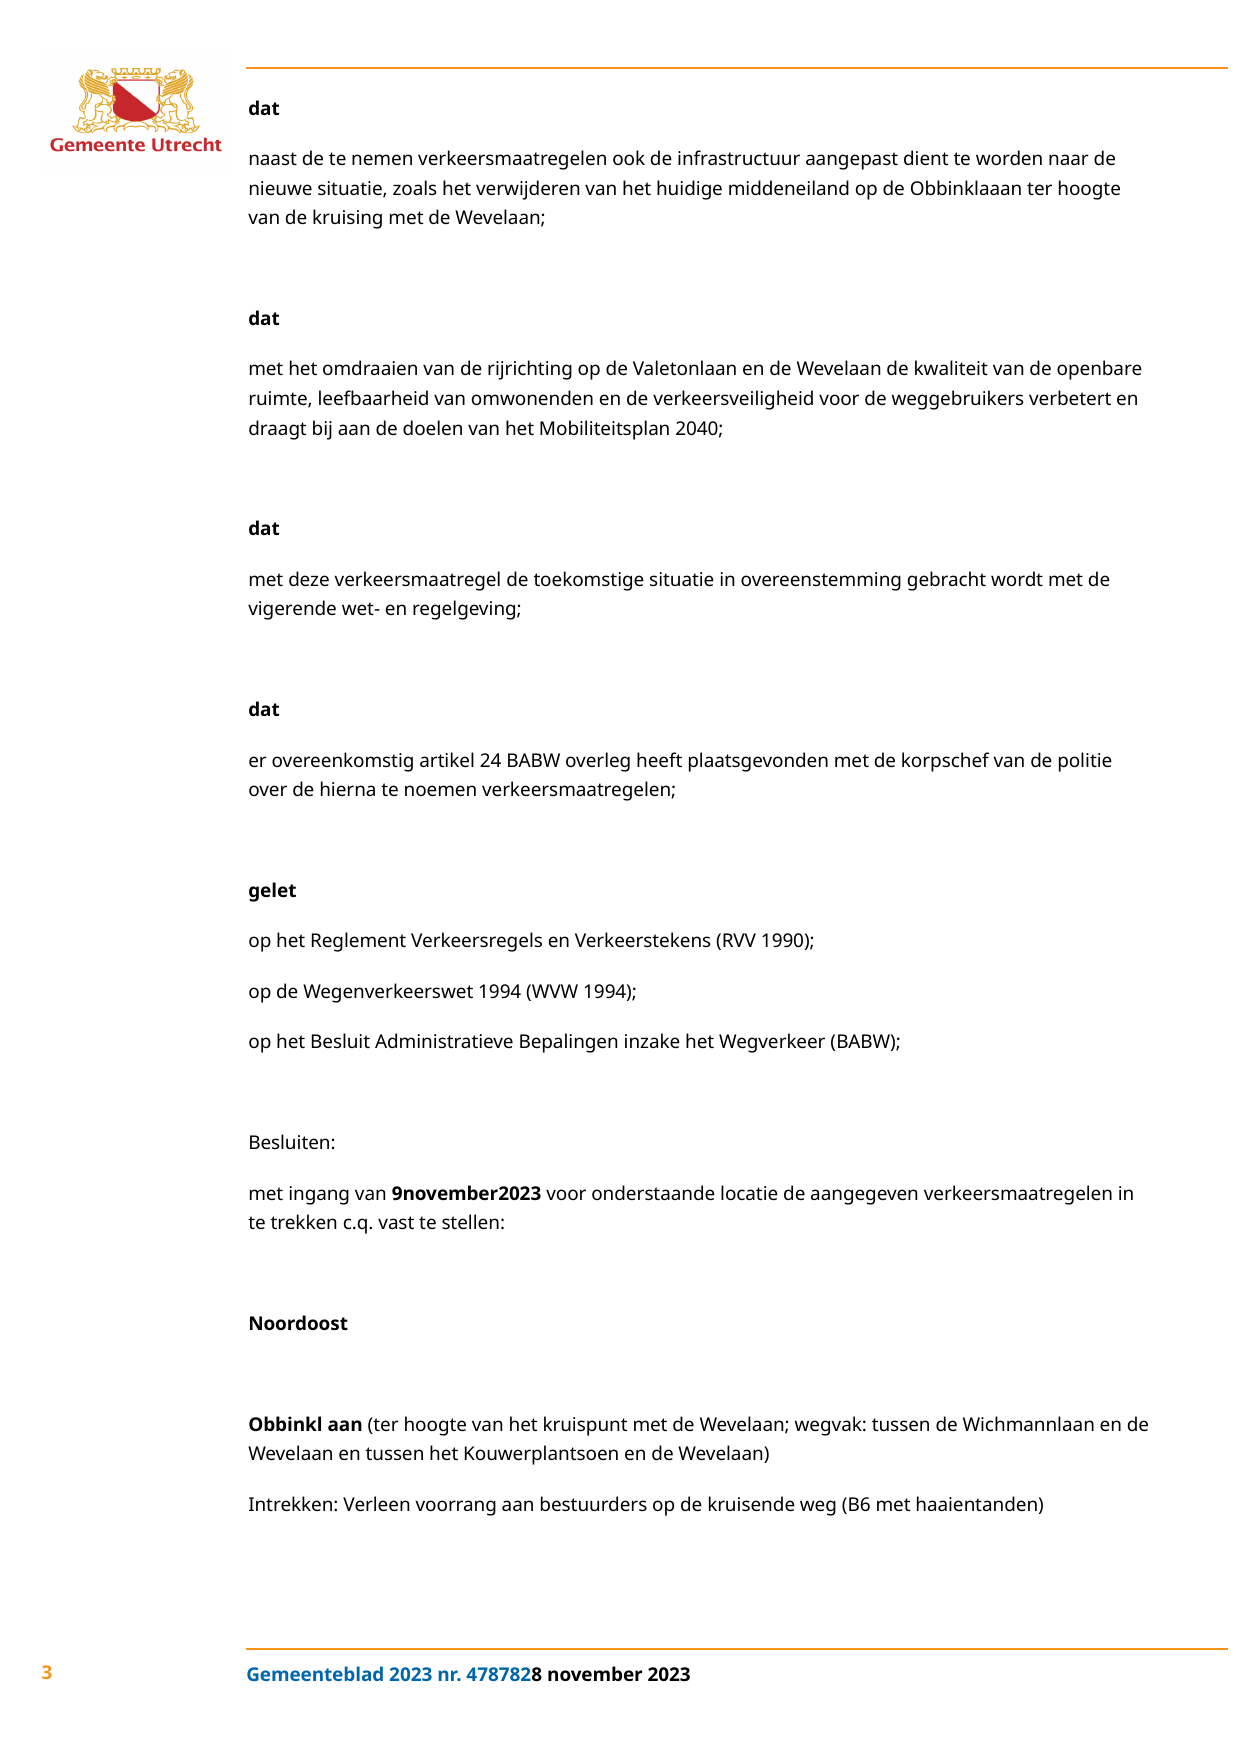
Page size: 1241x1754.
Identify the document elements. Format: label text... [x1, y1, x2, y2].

text met ingang van 9november2023 voor onderstaande locatie de aangegeven verkeersmaatregelen in te trekken c.q. vast te stellen: [248, 1180, 1152, 1235]
text dat [248, 95, 1152, 121]
text Intrekken: Verleen voorrang aan bestuurders op de kruisende weg (B6 met haaientanden) [248, 1491, 1152, 1517]
text Besluiten: [248, 1129, 1152, 1155]
text op het Reglement Verkeersregels en Verkeerstekens (RVV 1990); [248, 928, 1152, 953]
text Obbinkl aan (ter hoogte van het kruispunt met de Wevelaan; wegvak: tussen de Wichmannlaan en de Wevelaan en tussen het Kouwerplantsoen en de Wevelaan) [248, 1411, 1152, 1466]
text er overeenkomstig artikel 24 BABW overleg heeft plaatsgevonden met de korpschef van de politie over de hierna te noemen verkeersmaatregelen; [248, 747, 1152, 802]
text met het omdraaien van de rijrichting op de Valetonlaan en de Wevelaan de kwaliteit van de openbare ruimte, leefbaarheid van omwonenden en de verkeersveiligheid voor de weggebruikers verbetert en draagt bij aan de doelen van het Mobiliteitsplan 2040; [248, 356, 1152, 441]
text op de Wegenverkeerswet 1994 (WVW 1994); [248, 978, 1152, 1004]
text dat [248, 305, 1152, 331]
text met deze verkeersmaatregel de toekomstige situatie in overeenstemming gebracht wordt met de vigerende wet- en regelgeving; [248, 566, 1152, 621]
picture [41, 47, 231, 172]
text naast de te nemen verkeersmaatregelen ook de infrastructuur aangepast dient te worden naar de nieuwe situatie, zoals het verwijderen van het huidige middeneiland op de Obbinklaaan ter hoogte van de kruising met de Wevelaan; [248, 145, 1152, 230]
text gelet [248, 877, 1152, 903]
text Noordoost [248, 1310, 1152, 1336]
text dat [248, 516, 1152, 541]
text op het Besluit Administratieve Bepalingen inzake het Wegverkeer (BABW); [248, 1028, 1152, 1054]
text dat [248, 696, 1152, 722]
